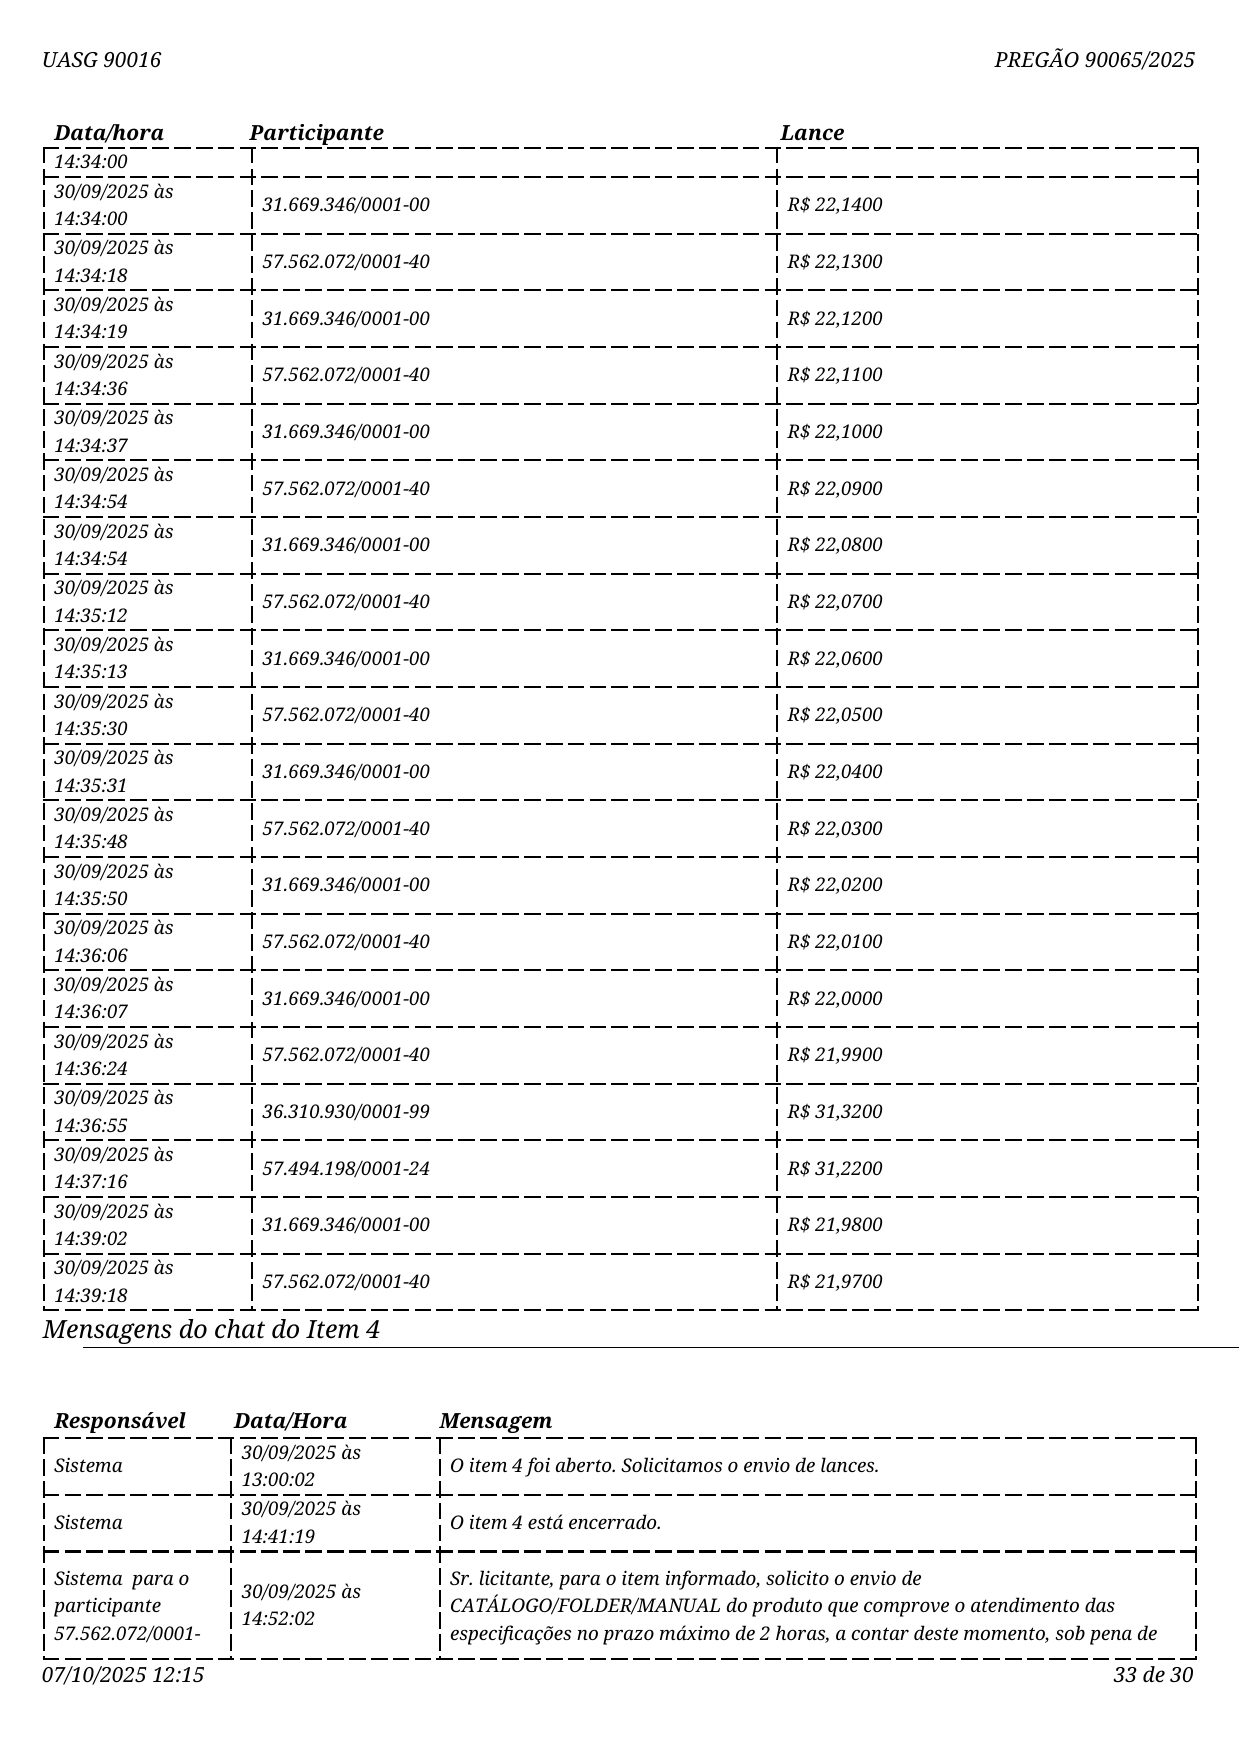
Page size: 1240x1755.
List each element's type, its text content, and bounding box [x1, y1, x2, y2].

table_cell 57.562.072/0001-40 [252, 1026, 777, 1083]
table_cell R$ 22,1000 [777, 403, 1198, 459]
table_cell 30/09/2025 às 14:36:24 [44, 1026, 252, 1083]
table_cell 31.669.346/0001-00 [252, 743, 777, 799]
subtitle Mensagens do chat do Item 4 [43, 1311, 1089, 1345]
table_cell R$ 22,1200 [777, 289, 1198, 346]
table_cell 57.494.198/0001-24 [252, 1139, 777, 1196]
table_cell 30/09/2025 às 14:35:13 [44, 629, 252, 686]
table_cell 31.669.346/0001-00 [252, 289, 777, 346]
table_cell Sr. licitante, para o item informado, solicito o envio de CATÁLOGO/FOLDER/MANUAL do produto que comprove o atendimento das especificações no prazo máximo de 2 horas, a contar deste momento, sob pena de [440, 1550, 1196, 1658]
table_cell 57.562.072/0001-40 [252, 573, 777, 629]
table_cell R$ 31,2200 [777, 1139, 1198, 1196]
table_cell R$ 22,0100 [777, 913, 1198, 969]
table_cell 30/09/2025 às 14:34:54 [44, 459, 252, 516]
table_cell R$ 22,1400 [777, 176, 1198, 233]
table_cell R$ 22,0700 [777, 573, 1198, 629]
table_cell 30/09/2025 às 14:34:18 [44, 233, 252, 289]
table_cell 30/09/2025 às 14:39:02 [44, 1196, 252, 1253]
table_cell 30/09/2025 às 14:39:18 [44, 1253, 252, 1309]
table_cell 31.669.346/0001-00 [252, 1196, 777, 1253]
table_cell 31.669.346/0001-00 [252, 176, 777, 233]
table_cell R$ 22,0800 [777, 516, 1198, 573]
table_cell 36.310.930/0001-99 [252, 1083, 777, 1139]
table_cell R$ 22,0600 [777, 629, 1198, 686]
table_cell 57.562.072/0001-40 [252, 799, 777, 856]
table_cell R$ 22,1300 [777, 233, 1198, 289]
table_cell 30/09/2025 às 14:37:16 [44, 1139, 252, 1196]
table_cell 57.562.072/0001-40 [252, 459, 777, 516]
table_header 30/09/2025 às 13:00:02 [231, 1437, 439, 1494]
table_cell R$ 22,0300 [777, 799, 1198, 856]
table_cell 57.562.072/0001-40 [252, 233, 777, 289]
table_cell 31.669.346/0001-00 [252, 969, 777, 1026]
table_cell 30/09/2025 às 14:36:55 [44, 1083, 252, 1139]
table_header Sistema [44, 1437, 231, 1494]
table_cell R$ 21,9800 [777, 1196, 1198, 1253]
table_cell 57.562.072/0001-40 [252, 346, 777, 403]
table_cell 31.669.346/0001-00 [252, 629, 777, 686]
table_cell R$ 21,9700 [777, 1253, 1198, 1309]
table_cell 31.669.346/0001-00 [252, 856, 777, 913]
table_cell 30/09/2025 às 14:35:30 [44, 686, 252, 743]
table_cell R$ 22,0400 [777, 743, 1198, 799]
table_header O item 4 foi aberto. Solicitamos o envio de lances. [440, 1437, 1196, 1494]
table_cell R$ 21,9900 [777, 1026, 1198, 1083]
table_cell 57.562.072/0001-40 [252, 1253, 777, 1309]
table_cell 30/09/2025 às 14:34:54 [44, 516, 252, 573]
table_cell 30/09/2025 às 14:34:00 [44, 176, 252, 233]
table_cell [252, 147, 777, 176]
table_cell 30/09/2025 às 14:34:19 [44, 289, 252, 346]
table_cell R$ 31,3200 [777, 1083, 1198, 1139]
table_cell 30/09/2025 às 14:34:36 [44, 346, 252, 403]
table_cell 30/09/2025 às 14:41:19 [231, 1494, 439, 1550]
table_cell R$ 22,1100 [777, 346, 1198, 403]
table_cell [777, 147, 1198, 176]
table_cell 30/09/2025 às 14:36:07 [44, 969, 252, 1026]
table_cell R$ 22,0500 [777, 686, 1198, 743]
table_cell Sistema [44, 1494, 231, 1550]
table_cell 14:34:00 [44, 147, 252, 176]
table_cell 30/09/2025 às 14:35:50 [44, 856, 252, 913]
table_cell O item 4 está encerrado. [440, 1494, 1196, 1550]
table_cell Sistema para o participante 57.562.072/0001- [44, 1550, 231, 1658]
table_cell 30/09/2025 às 14:35:31 [44, 743, 252, 799]
table_cell 30/09/2025 às 14:52:02 [231, 1550, 439, 1658]
table_cell 30/09/2025 às 14:34:37 [44, 403, 252, 459]
table_cell 31.669.346/0001-00 [252, 403, 777, 459]
text Responsável Data/Hora Mensagem [54, 1406, 1089, 1435]
table_cell R$ 22,0000 [777, 969, 1198, 1026]
table_cell 30/09/2025 às 14:35:12 [44, 573, 252, 629]
table_cell 30/09/2025 às 14:35:48 [44, 799, 252, 856]
table_cell 57.562.072/0001-40 [252, 913, 777, 969]
table_cell R$ 22,0200 [777, 856, 1198, 913]
table_cell R$ 22,0900 [777, 459, 1198, 516]
table_cell 31.669.346/0001-00 [252, 516, 777, 573]
table_cell 30/09/2025 às 14:36:06 [44, 913, 252, 969]
table_cell 57.562.072/0001-40 [252, 686, 777, 743]
